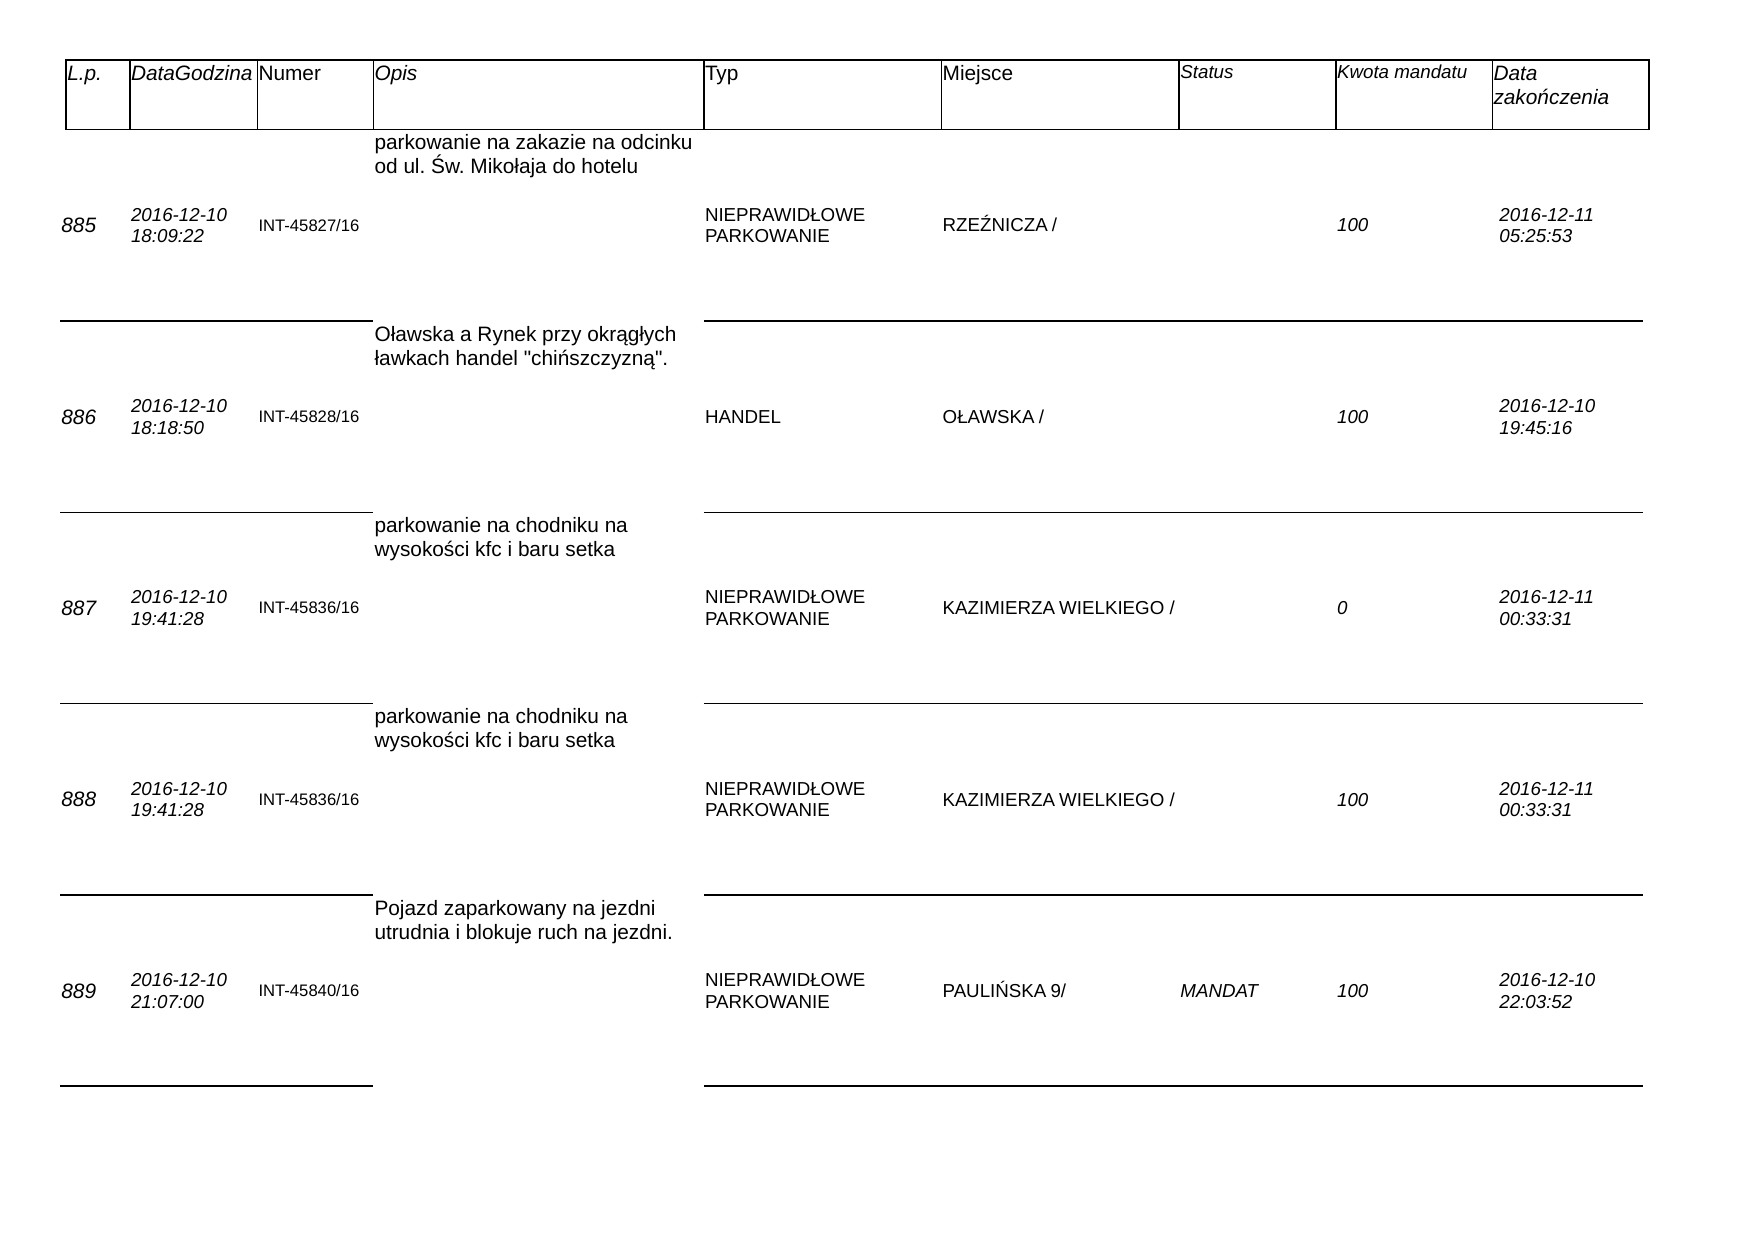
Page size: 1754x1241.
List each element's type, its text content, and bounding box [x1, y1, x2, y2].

table_cell 0 [1336, 513, 1498, 703]
table_header DataGodzina [131, 61, 257, 129]
table_cell 100 [1336, 896, 1498, 1085]
table_header Miejsce [942, 61, 1178, 129]
table_cell [1643, 894, 1649, 1085]
table_cell MANDAT [1179, 896, 1336, 1085]
table_header Status [1180, 61, 1335, 129]
table_cell HANDEL [704, 322, 941, 511]
table_header L.p. [67, 61, 129, 129]
table_cell 2016-12-11 05:25:53 [1498, 130, 1643, 320]
table_header [60, 59, 65, 129]
table_cell 2016-12-10 19:41:28 [130, 513, 257, 703]
table_header Kwota mandatu [1337, 61, 1492, 129]
table_cell [1179, 513, 1336, 703]
table_cell [1643, 703, 1649, 894]
table_cell [1179, 704, 1336, 894]
table_cell INT-45840/16 [257, 896, 373, 1085]
table_cell 885 [60, 129, 130, 320]
table_cell PAULIŃSKA 9/ [941, 896, 1179, 1085]
table_cell OŁAWSKA / [941, 322, 1179, 511]
table_cell [1643, 130, 1649, 320]
table_cell parkowanie na chodniku na wysokości kfc i baru setka [373, 703, 704, 894]
table_cell NIEPRAWIDŁOWE PARKOWANIE [704, 130, 941, 320]
table_cell parkowanie na zakazie na odcinku od ul. Św. Mikołaja do hotelu [373, 130, 704, 320]
table_cell INT-45828/16 [257, 322, 373, 511]
table_cell Pojazd zaparkowany na jezdni utrudnia i blokuje ruch na jezdni. [373, 894, 704, 1085]
table_cell INT-45827/16 [257, 130, 373, 320]
table_cell 2016-12-11 00:33:31 [1498, 513, 1643, 703]
table_cell 887 [60, 513, 130, 703]
table_cell 2016-12-10 18:09:22 [130, 130, 257, 320]
table_cell 100 [1336, 130, 1498, 320]
table_cell NIEPRAWIDŁOWE PARKOWANIE [704, 513, 941, 703]
table_cell [1179, 130, 1336, 320]
table_cell 2016-12-10 19:41:28 [130, 704, 257, 894]
table_cell 2016-12-10 21:07:00 [130, 896, 257, 1085]
table_cell Oławska a Rynek przy okrągłych ławkach handel "chińszczyzną". [373, 320, 704, 511]
table_cell parkowanie na chodniku na wysokości kfc i baru setka [373, 511, 704, 703]
table_cell INT-45836/16 [257, 513, 373, 703]
table_cell 2016-12-10 22:03:52 [1498, 896, 1643, 1085]
table_header Numer [258, 61, 373, 129]
table_cell 886 [60, 322, 130, 511]
table_cell 100 [1336, 704, 1498, 894]
table_header Data zakończenia [1493, 61, 1648, 129]
table_header Typ [705, 61, 941, 129]
table_cell NIEPRAWIDŁOWE PARKOWANIE [704, 704, 941, 894]
table_cell KAZIMIERZA WIELKIEGO / [941, 513, 1179, 703]
table_cell 2016-12-10 18:18:50 [130, 322, 257, 511]
table_cell 2016-12-10 19:45:16 [1498, 322, 1643, 511]
table_cell 888 [60, 704, 130, 894]
table_cell NIEPRAWIDŁOWE PARKOWANIE [704, 896, 941, 1085]
table_header Opis [374, 61, 703, 129]
table_cell 100 [1336, 322, 1498, 511]
table_cell [1179, 322, 1336, 511]
table_cell [1643, 320, 1649, 511]
table_cell INT-45836/16 [257, 704, 373, 894]
table_cell 889 [60, 896, 130, 1085]
table_cell [1643, 511, 1649, 703]
table_cell RZEŹNICZA / [941, 130, 1179, 320]
table_cell 2016-12-11 00:33:31 [1498, 704, 1643, 894]
table_cell KAZIMIERZA WIELKIEGO / [941, 704, 1179, 894]
